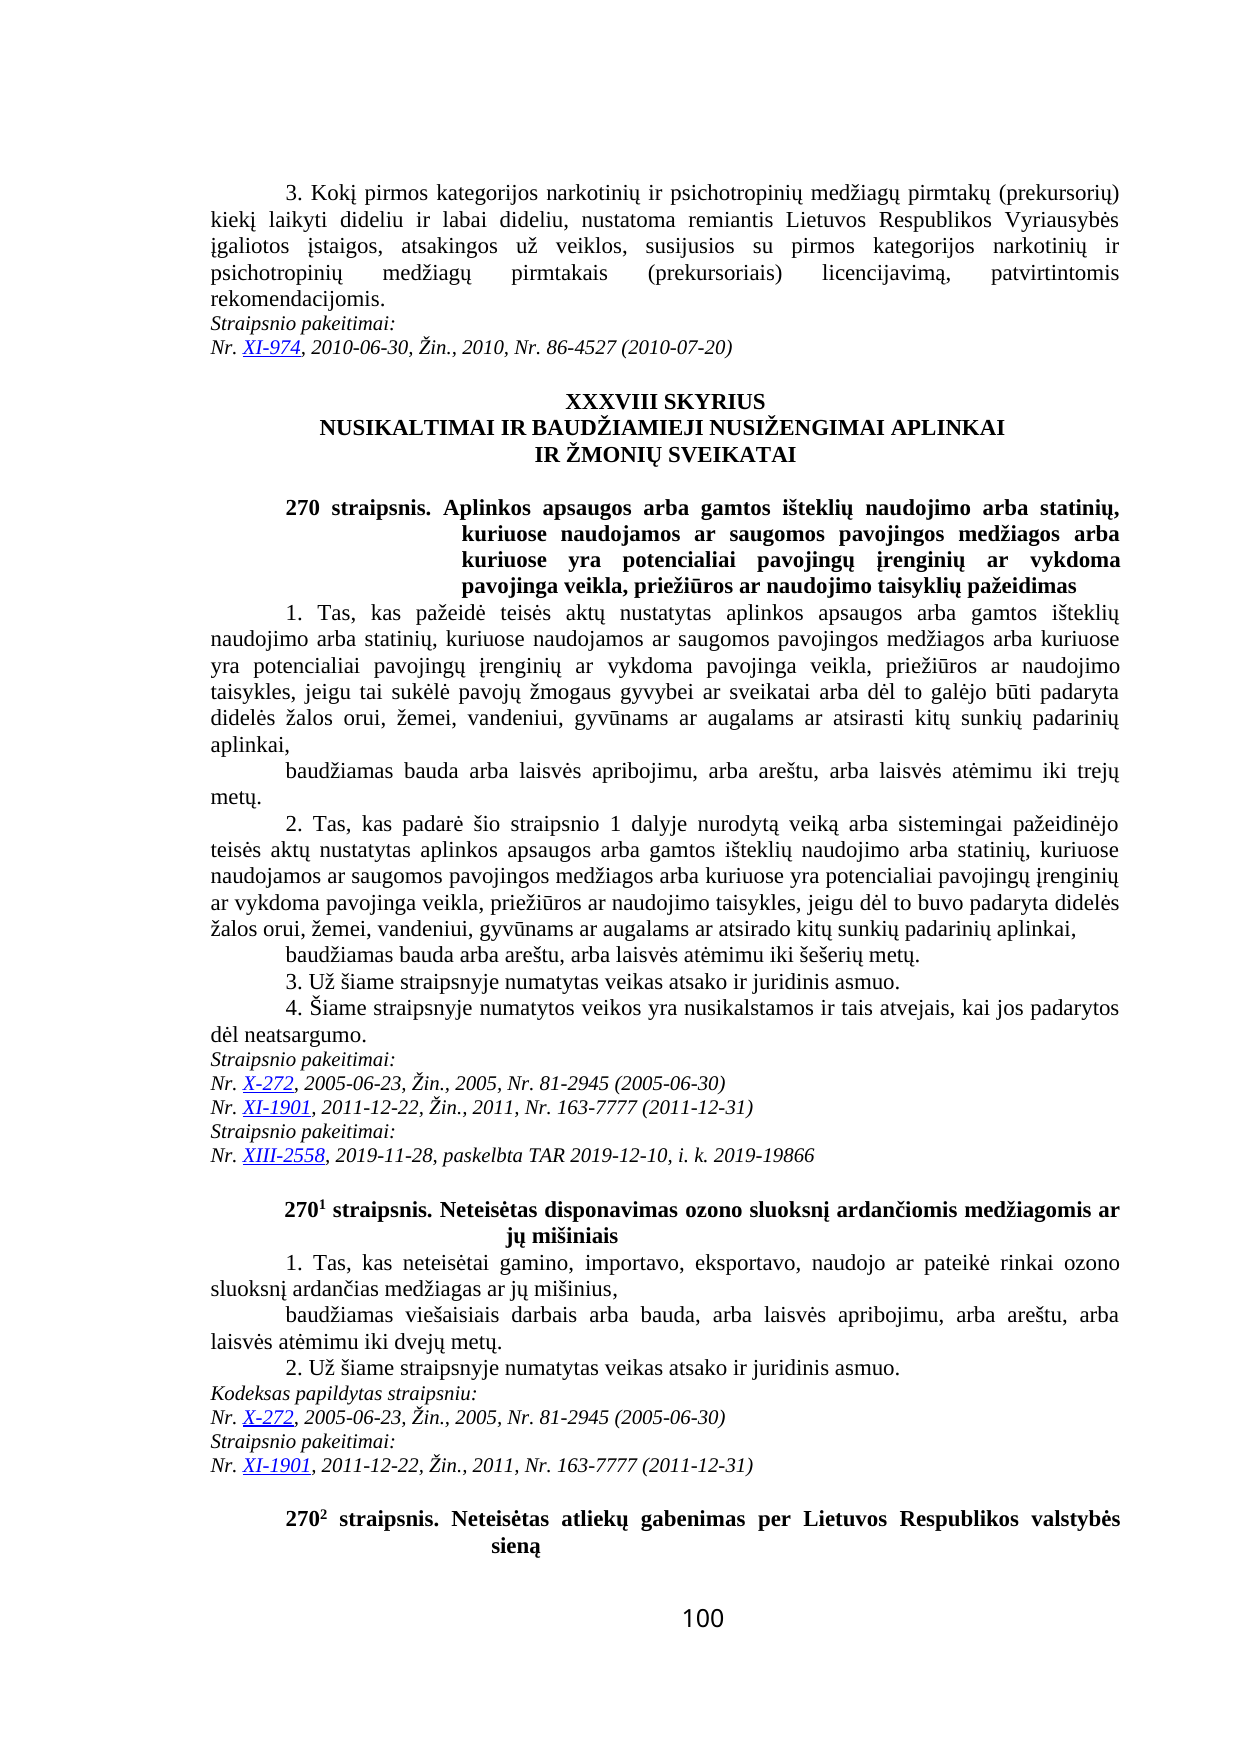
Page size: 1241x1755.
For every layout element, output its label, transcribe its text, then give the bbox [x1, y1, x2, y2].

text 3. Kokį pirmos kategorijos narkotinių ir psichotropinių medžiagų pirmtakų (prekursorių) kiekį laikyti dideliu ir labai dideliu, nustatoma remiantis Lietuvos Respublikos Vyriausybės įgaliotos įstaigos, atsakingos už veiklos, susijusios su pirmos kategorijos narkotinių ir psichotropinių medžiagų pirmtakais (prekursoriais) licencijavimą, patvirtintomis rekomendacijomis. [210, 179, 1120, 311]
text 2702 straipsnis. Neteisėtas atliekų gabenimas per Lietuvos Respublikos valstybės sieną [285, 1506, 1120, 1558]
text 4. Šiame straipsnyje numatytos veikos yra nusikalstamos ir tais atvejais, kai jos padarytos dėl neatsargumo. [210, 994, 1120, 1047]
text 3. Už šiame straipsnyje numatytas veikas atsako ir juridinis asmuo. [210, 968, 1120, 994]
text Straipsnio pakeitimai: [210, 1047, 1120, 1071]
text baudžiamas bauda arba areštu, arba laisvės atėmimu iki šešerių metų. [210, 942, 1120, 968]
text Nr. XIII-2558, 2019-11-28, paskelbta TAR 2019-12-10, i. k. 2019-19866 [210, 1143, 1120, 1167]
text NUSIKALTIMAI IR BAUDŽIAMIEJI NUSIŽENGIMAI APLINKAI IR ŽMONIŲ SVEIKATAI [210, 414, 1120, 467]
text Kodeksas papildytas straipsniu: [210, 1381, 1120, 1404]
text Nr. XI-974, 2010-06-30, Žin., 2010, Nr. 86-4527 (2010-07-20) [210, 335, 1120, 359]
text 1. Tas, kas pažeidė teisės aktų nustatytas aplinkos apsaugos arba gamtos išteklių naudojimo arba statinių, kuriuose naudojamos ar saugomos pavojingos medžiagos arba kuriuose yra potencialiai pavojingų įrenginių ar vykdoma pavojinga veikla, priežiūros ar naudojimo taisykles, jeigu tai sukėlė pavojų žmogaus gyvybei ar sveikatai arba dėl to galėjo būti padaryta didelės žalos orui, žemei, vandeniui, gyvūnams ar augalams ar atsirasti kitų sunkių padarinių aplinkai, [210, 599, 1120, 757]
text Nr. XI-1901, 2011-12-22, Žin., 2011, Nr. 163-7777 (2011-12-31) [210, 1095, 1120, 1119]
text baudžiamas bauda arba laisvės apribojimu, arba areštu, arba laisvės atėmimu iki trejų metų. [210, 757, 1120, 810]
text Nr. X-272, 2005-06-23, Žin., 2005, Nr. 81-2945 (2005-06-30) [210, 1071, 1120, 1095]
subtitle XXXVIII SKYRIUS [210, 388, 1120, 414]
text 2. Tas, kas padarė šio straipsnio 1 dalyje nurodytą veiką arba sistemingai pažeidinėjo teisės aktų nustatytas aplinkos apsaugos arba gamtos išteklių naudojimo arba statinių, kuriuose naudojamos ar saugomos pavojingos medžiagos arba kuriuose yra potencialiai pavojingų įrenginių ar vykdoma pavojinga veikla, priežiūros ar naudojimo taisykles, jeigu dėl to buvo padaryta didelės žalos orui, žemei, vandeniui, gyvūnams ar augalams ar atsirado kitų sunkių padarinių aplinkai, [210, 810, 1120, 942]
text Straipsnio pakeitimai: [210, 1119, 1120, 1143]
text 2. Už šiame straipsnyje numatytas veikas atsako ir juridinis asmuo. [210, 1354, 1120, 1381]
text baudžiamas viešaisiais darbais arba bauda, arba laisvės apribojimu, arba areštu, arba laisvės atėmimu iki dvejų metų. [210, 1301, 1120, 1354]
text Straipsnio pakeitimai: [210, 311, 1120, 335]
text Nr. X-272, 2005-06-23, Žin., 2005, Nr. 81-2945 (2005-06-30) [210, 1404, 1120, 1429]
text 2701 straipsnis. Neteisėtas disponavimas ozono sluoksnį ardančiomis medžiagomis ar jų mišiniais [284, 1196, 1120, 1249]
text Straipsnio pakeitimai: [210, 1429, 1120, 1453]
text 1. Tas, kas neteisėtai gamino, importavo, eksportavo, naudojo ar pateikė rinkai ozono sluoksnį ardančias medžiagas ar jų mišinius, [210, 1249, 1120, 1301]
text 270 straipsnis. Aplinkos apsaugos arba gamtos išteklių naudojimo arba statinių, kuriuose naudojamos ar saugomos pavojingos medžiagos arba kuriuose yra potencialiai pavojingų įrenginių ar vykdoma pavojinga veikla, priežiūros ar naudojimo taisyklių pažeidimas [285, 493, 1120, 599]
text Nr. XI-1901, 2011-12-22, Žin., 2011, Nr. 163-7777 (2011-12-31) [210, 1453, 1120, 1477]
